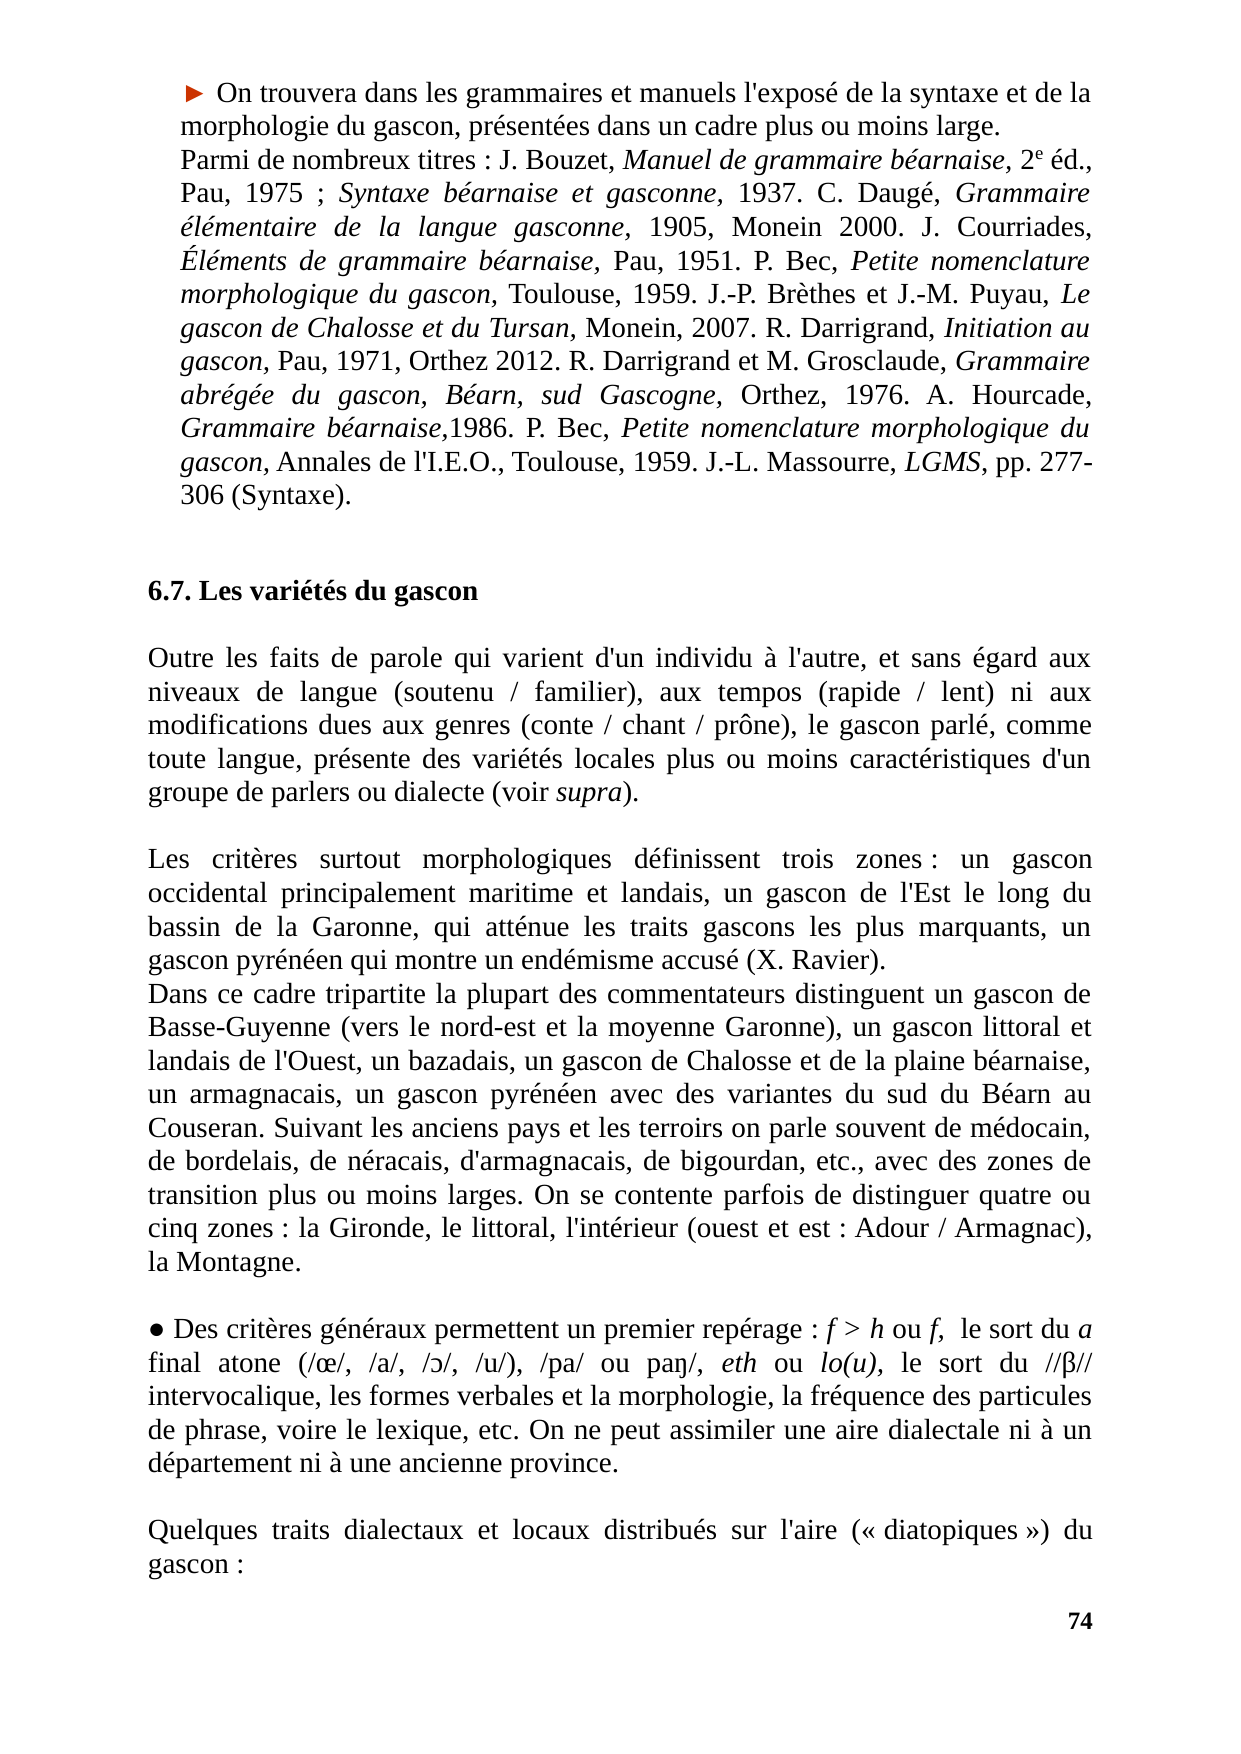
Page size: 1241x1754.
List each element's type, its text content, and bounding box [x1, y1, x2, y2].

text Parmi de nombreux titres : J. Bouzet, Manuel de grammaire béarnaise, 2e éd., Pau, 1975 ; Syntaxe béarnaise et gasconne, 1937. C. Daugé, Grammaire élémentaire de la langue gasconne, 1905, Monein 2000. J. Courriades, Éléments de grammaire béarnaise, Pau, 1951. P. Bec, Petite nomenclature morphologique du gascon, Toulouse, 1959. J.-P. Brèthes et J.-M. Puyau, Le gascon de Chalosse et du Tursan, Monein, 2007. R. Darrigrand, Initiation au gascon, Pau, 1971, Orthez 2012. R. Darrigrand et M. Grosclaude, Grammaire abrégée du gascon, Béarn, sud Gascogne, Orthez, 1976. A. Hourcade, Grammaire béarnaise,1986. P. Bec, Petite nomenclature morphologique du gascon, Annales de l'I.E.O., Toulouse, 1959. J.-L. Massourre, LGMS, pp. 277-306 (Syntaxe). [180, 142, 1093, 511]
text ► On trouvera dans les grammaires et manuels l'exposé de la syntaxe et de la morphologie du gascon, présentées dans un cadre plus ou moins large. [180, 75, 1093, 142]
text Dans ce cadre tripartite la plupart des commentateurs distinguent un gascon de Basse-Guyenne (vers le nord-est et la moyenne Garonne), un gascon littoral et landais de l'Ouest, un bazadais, un gascon de Chalosse et de la plaine béarnaise, un armagnacais, un gascon pyrénéen avec des variantes du sud du Béarn au Couseran. Suivant les anciens pays et les terroirs on parle souvent de médocain, de bordelais, de néracais, d'armagnacais, de bigourdan, etc., avec des zones de transition plus ou moins larges. On se contente parfois de distinguer quatre ou cinq zones : la Gironde, le littoral, l'intérieur (ouest et est : Adour / Armagnac), la Montagne. [148, 976, 1093, 1278]
text ● Des critères généraux permettent un premier repérage : f > h ou f, le sort du a final atone (/œ/, /a/, /ɔ/, /u/), /pa/ ou paŋ/, eth ou lo(u), le sort du //β// intervocalique, les formes verbales et la morphologie, la fréquence des particules de phrase, voire le lexique, etc. On ne peut assimiler une aire dialectale ni à un département ni à une ancienne province. [148, 1311, 1093, 1479]
text Quelques traits dialectaux et locaux distribués sur l'aire (« diatopiques ») du gascon : [148, 1512, 1093, 1579]
text Outre les faits de parole qui varient d'un individu à l'autre, et sans égard aux niveaux de langue (soutenu / familier), aux tempos (rapide / lent) ni aux modifications dues aux genres (conte / chant / prône), le gascon parlé, comme toute langue, présente des variétés locales plus ou moins caractéristiques d'un groupe de parlers ou dialecte (voir supra). [148, 640, 1093, 808]
text 6.7. Les variétés du gascon [148, 573, 1093, 607]
text Les critères surtout morphologiques définissent trois zones : un gascon occidental principalement maritime et landais, un gascon de l'Est le long du bassin de la Garonne, qui atténue les traits gascons les plus marquants, un gascon pyrénéen qui montre un endémisme accusé (X. Ravier). [148, 842, 1093, 976]
